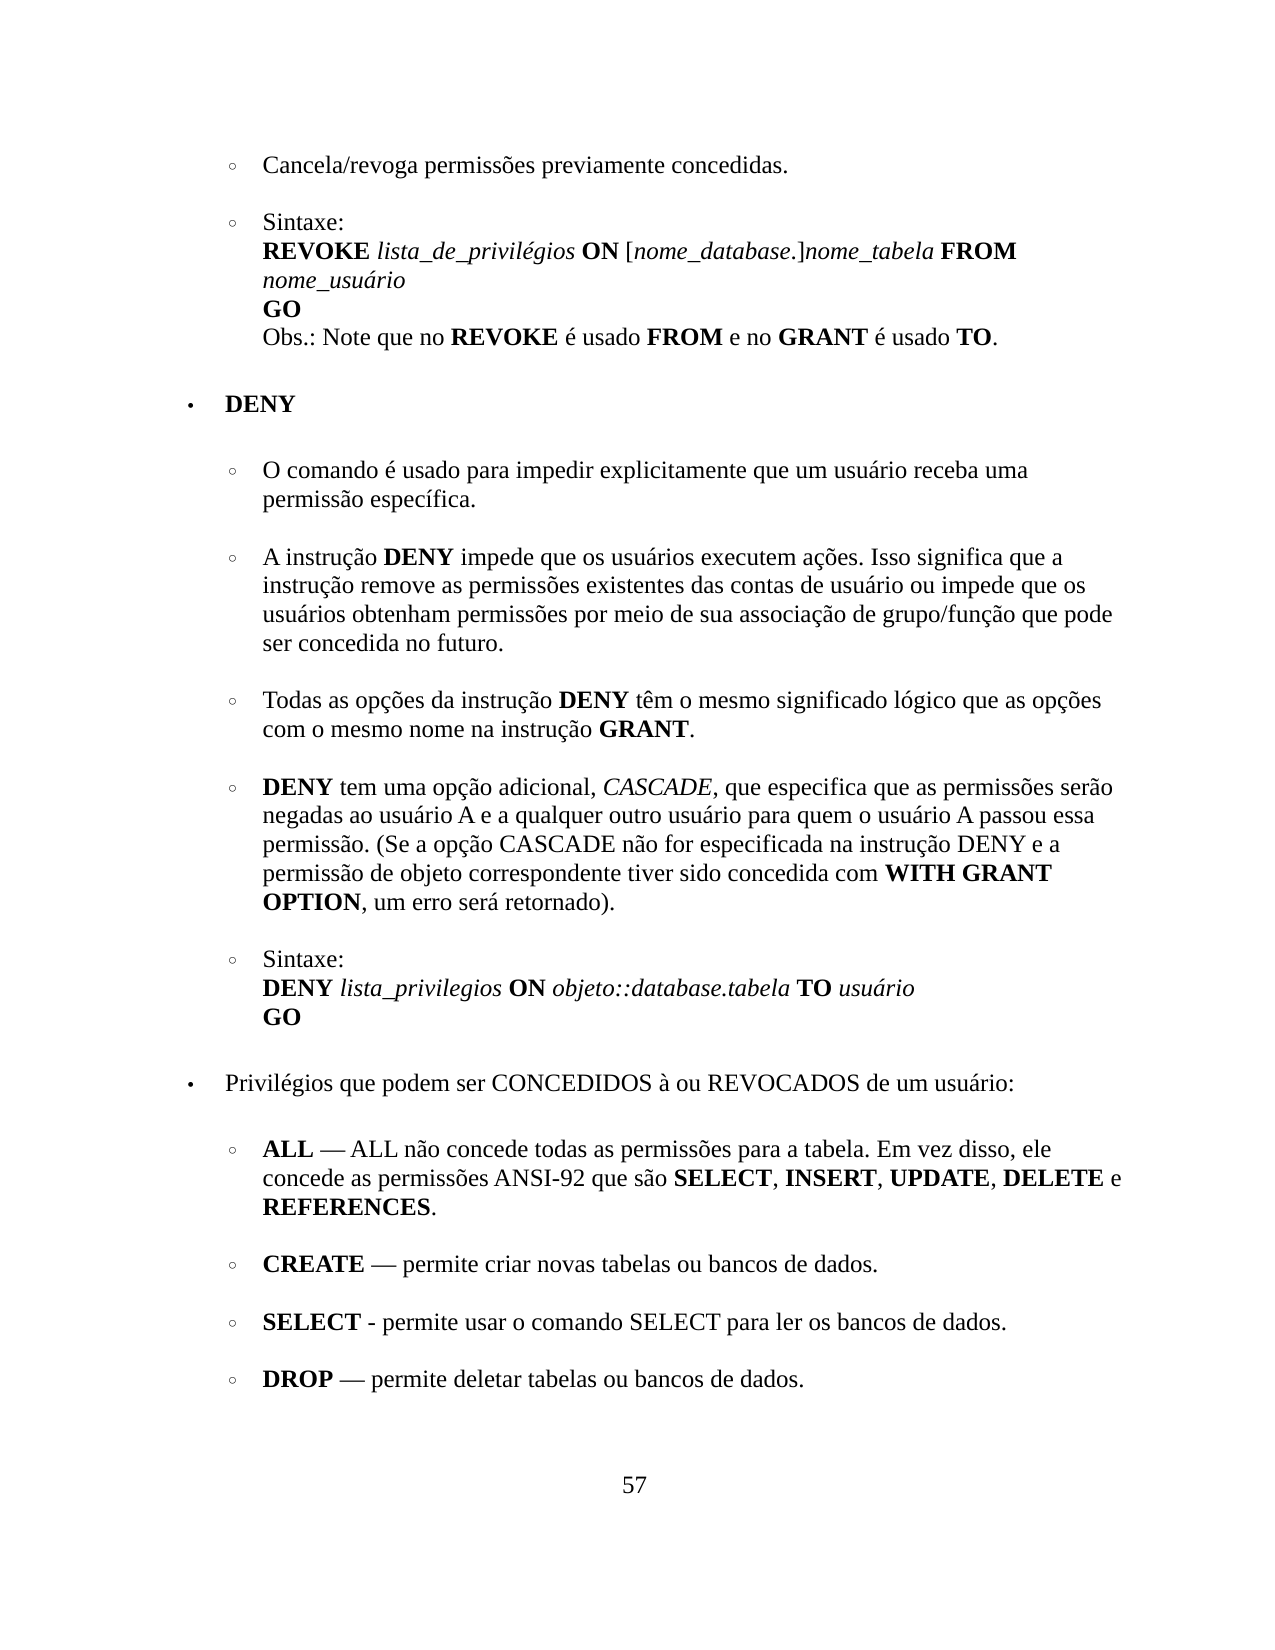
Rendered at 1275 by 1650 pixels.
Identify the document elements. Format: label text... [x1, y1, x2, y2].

list Todas as opções da instrução DENY têm o mesmo significado lógico que as opções com o mesmo nome na instrução GRANT. [225, 685, 1125, 772]
list DENY tem uma opção adicional, CASCADE, que especifica que as permissões serão negadas ao usuário A e a qualquer outro usuário para quem o usuário A passou essa permissão. (Se a opção CASCADE não for especificada na instrução DENY e a permissão de objeto correspondente tiver sido concedida com WITH GRANT OPTION, um erro será retornado). [225, 772, 1125, 944]
list DROP — permite deletar tabelas ou bancos de dados. [225, 1364, 1125, 1422]
list Privilégios que podem ser CONCEDIDOS à ou REVOCADOS de um usuário: [187, 1068, 1125, 1126]
list DENY [187, 389, 1125, 446]
list CREATE — permite criar novas tabelas ou bancos de dados. [225, 1249, 1125, 1307]
list SELECT - permite usar o comando SELECT para ler os bancos de dados. [225, 1307, 1125, 1364]
list A instrução DENY impede que os usuários executem ações. Isso significa que a instrução remove as permissões existentes das contas de usuário ou impede que os usuários obtenham permissões por meio de sua associação de grupo/função que pode ser concedida no futuro. [225, 542, 1125, 685]
list Cancela/revoga permissões previamente concedidas. [225, 150, 1125, 207]
list ALL — ALL não concede todas as permissões para a tabela. Em vez disso, ele concede as permissões ANSI-92 que são SELECT, INSERT, UPDATE, DELETE e REFERENCES. [225, 1134, 1125, 1249]
list Sintaxe: REVOKE lista_de_privilégios ON [nome_database.]nome_tabela FROM nome_usuário GO Obs.: Note que no REVOKE é usado FROM e no GRANT é usado TO. [225, 207, 1125, 380]
list Sintaxe: DENY lista_privilegios ON objeto::database.tabela TO usuário GO [225, 944, 1125, 1059]
list O comando é usado para impedir explicitamente que um usuário receba uma permissão específica. [225, 455, 1125, 542]
